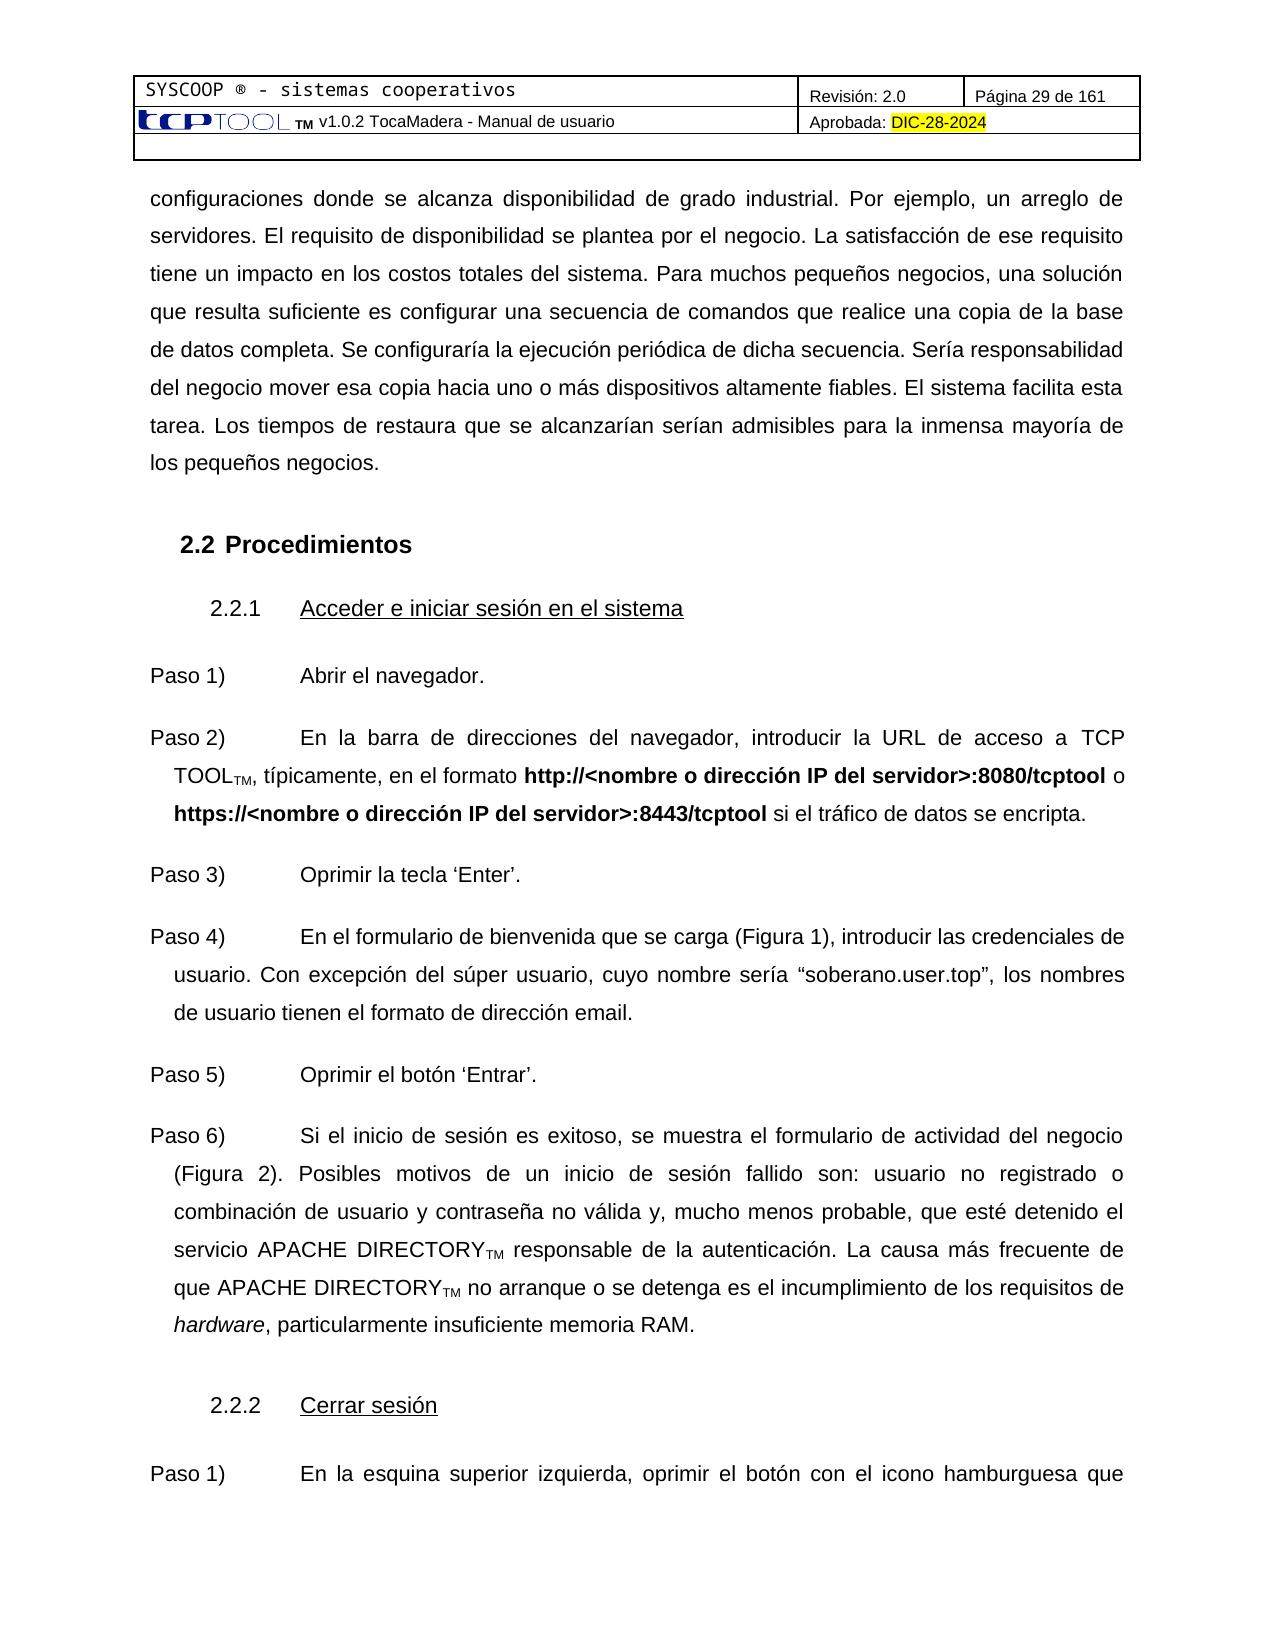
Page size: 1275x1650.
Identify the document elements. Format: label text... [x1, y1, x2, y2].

subtitle Cerrar sesión [210, 1392, 1125, 1418]
list En la barra de direcciones del navegador, introducir la URL de acceso a TCP TOOLTM, típicamente, en el formato http://<nombre o dirección IP del servidor>:8080/tcptool o https://<nombre o dirección IP del servidor>:8443/tcptool si el tráfico de datos se encripta. [150, 725, 1125, 826]
list En la esquina superior izquierda, oprimir el botón con el icono hamburguesa que [150, 1461, 1125, 1486]
picture [138, 110, 290, 130]
list Abrir el navegador. [150, 663, 1125, 688]
list Oprimir la tecla ‘Enter’. [150, 862, 1125, 888]
list Si el inicio de sesión es exitoso, se muestra el formulario de actividad del negocio (Figura 2). Posibles motivos de un inicio de sesión fallido son: usuario no registrado o combinación de usuario y contraseña no válida y, mucho menos probable, que esté detenido el servicio APACHE DIRECTORYTM responsable de la autenticación. La causa más frecuente de que APACHE DIRECTORYTM no arranque o se detenga es el incumplimiento de los requisitos de hardware, particularmente insuficiente memoria RAM. [150, 1123, 1125, 1338]
text configuraciones donde se alcanza disponibilidad de grado industrial. Por ejemplo, un arreglo de servidores. El requisito de disponibilidad se plantea por el negocio. La satisfacción de ese requisito tiene un impacto en los costos totales del sistema. Para muchos pequeños negocios, una solución que resulta suficiente es configurar una secuencia de comandos que realice una copia de la base de datos completa. Se configuraría la ejecución periódica de dicha secuencia. Sería responsabilidad del negocio mover esa copia hacia uno o más dispositivos altamente fiables. El sistema facilita esta tarea. Los tiempos de restaura que se alcanzarían serían admisibles para la inmensa mayoría de los pequeños negocios. [150, 186, 1125, 476]
subtitle Procedimientos [180, 530, 1125, 559]
list En el formulario de bienvenida que se carga (Figura 1), introducir las credenciales de usuario. Con excepción del súper usuario, cuyo nombre sería “soberano.user.top”, los nombres de usuario tienen el formato de dirección email. [150, 924, 1125, 1025]
subtitle Acceder e iniciar sesión en el sistema [210, 595, 1125, 621]
list Oprimir el botón ‘Entrar’. [150, 1062, 1125, 1087]
